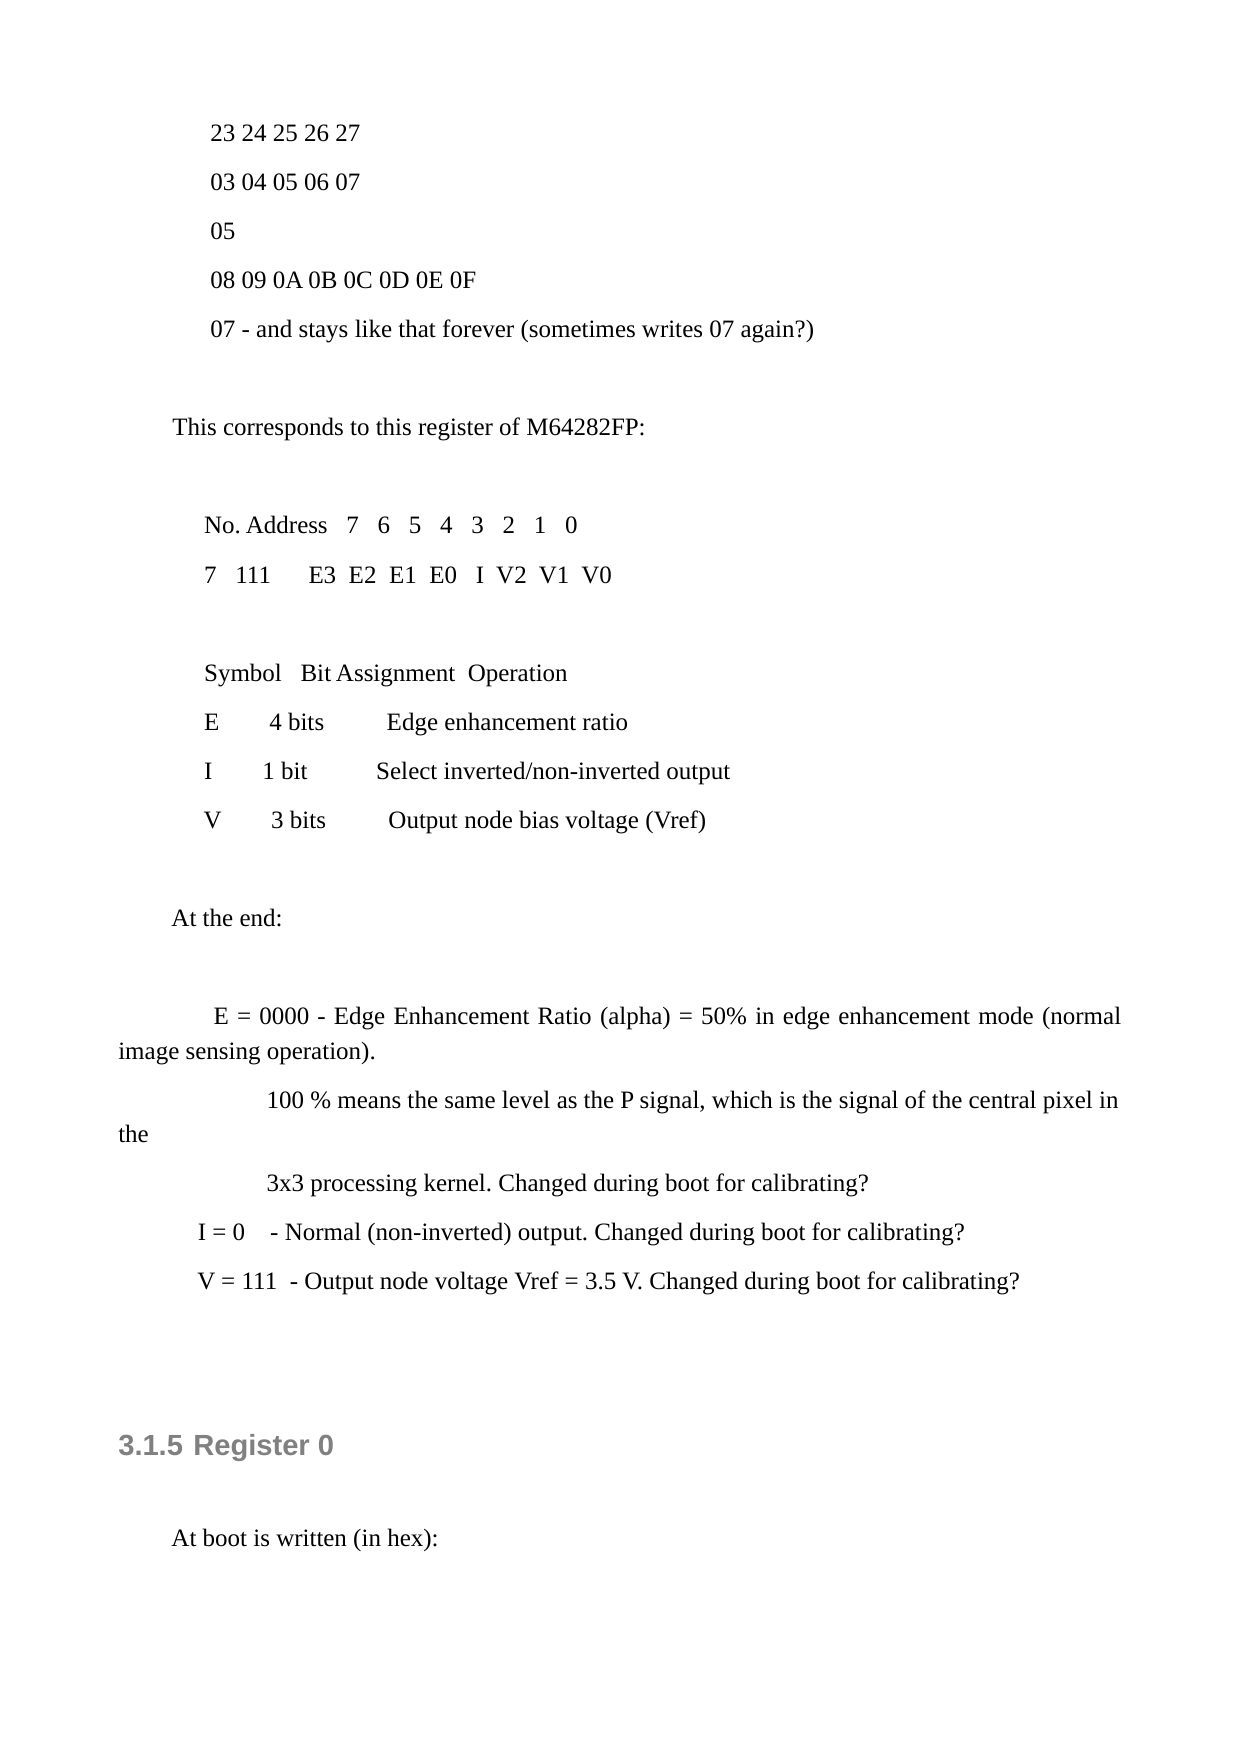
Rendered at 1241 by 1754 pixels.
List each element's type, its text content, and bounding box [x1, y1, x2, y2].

text 03 04 05 06 07 [118, 167, 1122, 196]
text 05 [118, 216, 1122, 245]
text E 4 bits Edge enhancement ratio [118, 707, 1122, 736]
text 100 % means the same level as the P signal, which is the signal of the central pixel in the [118, 1085, 1122, 1148]
text I 1 bit Select inverted/non-inverted output [118, 756, 1122, 785]
text No. Address 7 6 5 4 3 2 1 0 [118, 511, 1122, 539]
text V 3 bits Output node bias voltage (Vref) [118, 805, 1122, 834]
text Symbol Bit Assignment Operation [118, 658, 1122, 687]
subtitle Register 0 [118, 1428, 1122, 1462]
text 3x3 processing kernel. Changed during boot for calibrating? [118, 1168, 1122, 1197]
text E = 0000 - Edge Enhancement Ratio (alpha) = 50% in edge enhancement mode (normal image sensing operation). [118, 1001, 1122, 1064]
text At the end: [118, 903, 1122, 932]
text V = 111 - Output node voltage Vref = 3.5 V. Changed during boot for calibrating? [118, 1266, 1122, 1295]
text I = 0 - Normal (non-inverted) output. Changed during boot for calibrating? [118, 1217, 1122, 1246]
text 7 111 E3 E2 E1 E0 I V2 V1 V0 [118, 560, 1122, 588]
text 23 24 25 26 27 [118, 118, 1122, 147]
text 08 09 0A 0B 0C 0D 0E 0F [118, 265, 1122, 294]
text This corresponds to this register of M64282FP: [118, 412, 1122, 441]
text At boot is written (in hex): [118, 1523, 1122, 1552]
text 07 - and stays like that forever (sometimes writes 07 again?) [118, 314, 1122, 343]
